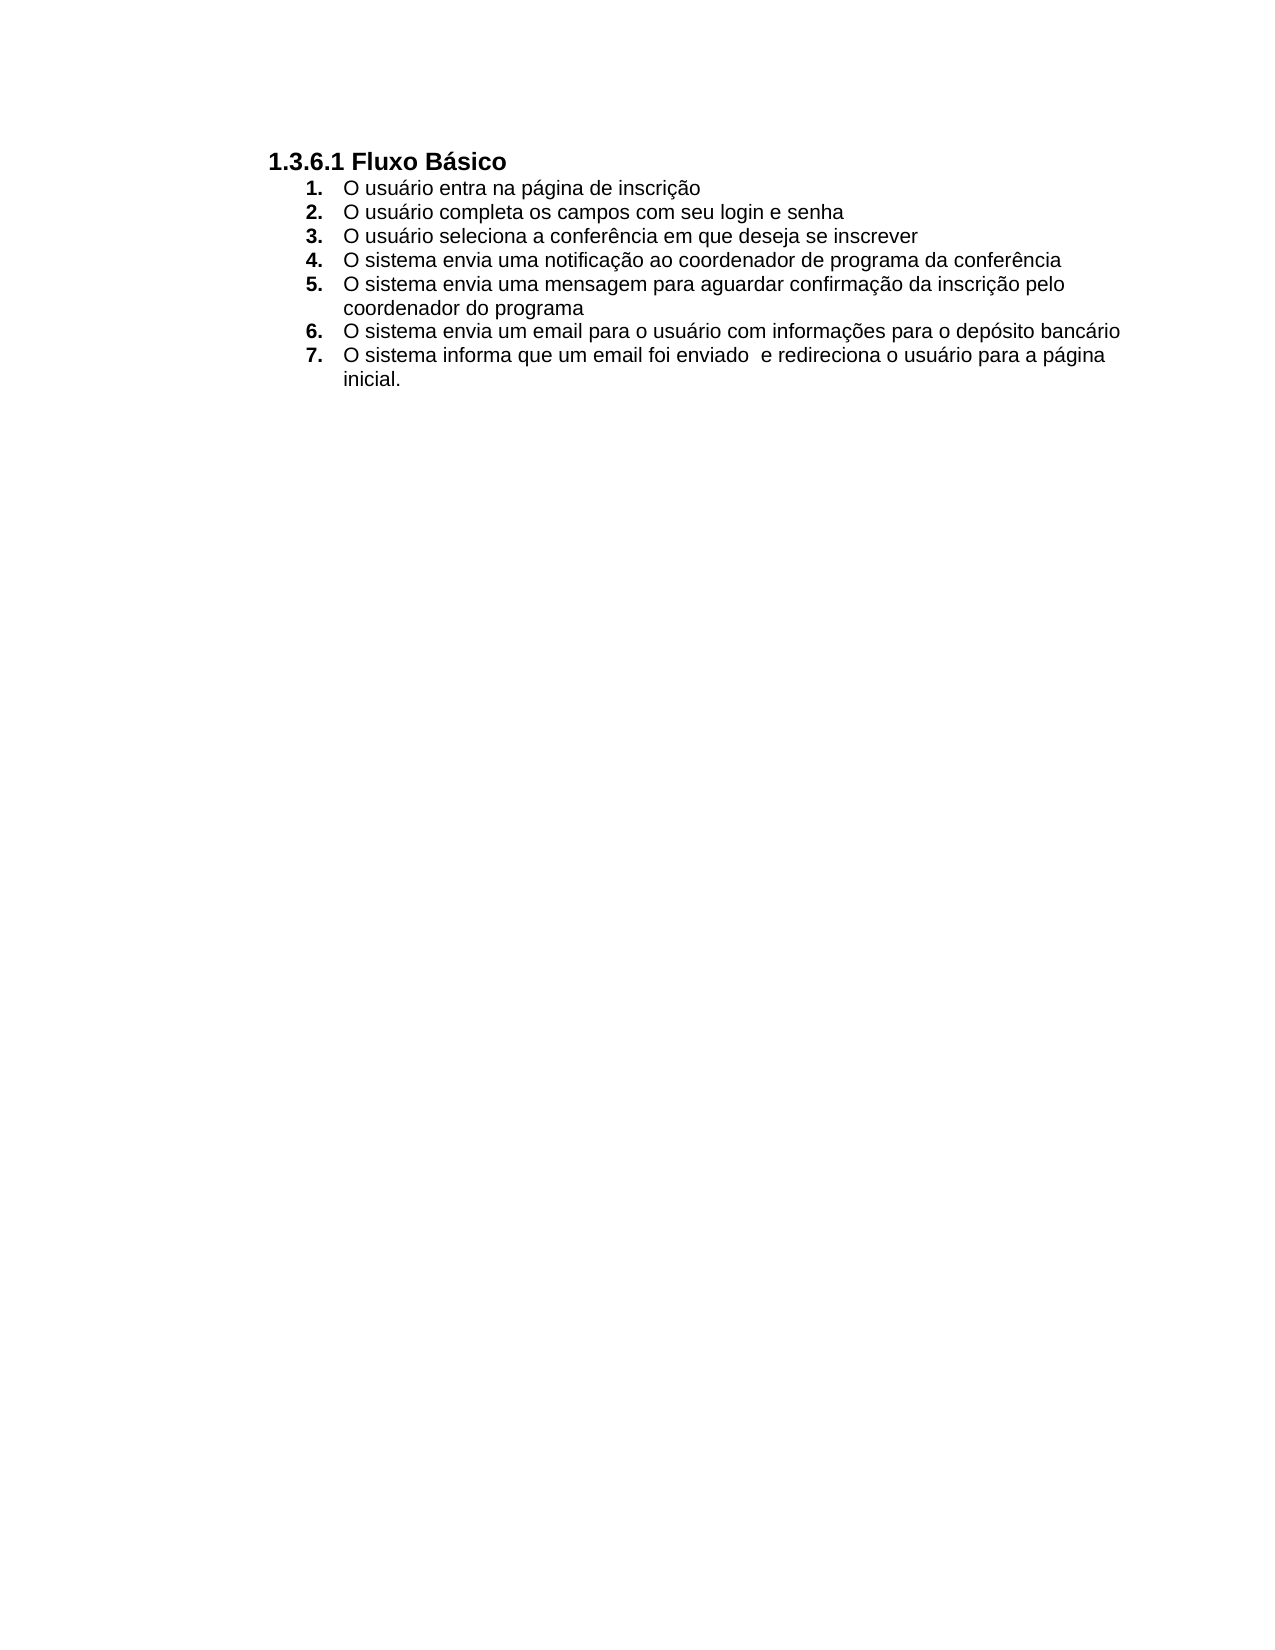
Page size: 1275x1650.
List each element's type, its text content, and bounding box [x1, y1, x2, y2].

text 1.3.6.1 Fluxo Básico [118, 147, 1157, 176]
list O sistema informa que um email foi enviado e redireciona o usuário para a página inicial. [306, 343, 1157, 391]
list O usuário entra na página de inscrição [306, 176, 1157, 199]
list O sistema envia uma mensagem para aguardar confirmação da inscrição pelo coordenador do programa [306, 271, 1157, 319]
list O sistema envia um email para o usuário com informações para o depósito bancário [306, 319, 1157, 343]
list O usuário completa os campos com seu login e senha [306, 199, 1157, 223]
list O sistema envia uma notificação ao coordenador de programa da conferência [306, 247, 1157, 271]
list O usuário seleciona a conferência em que deseja se inscrever [306, 223, 1157, 247]
